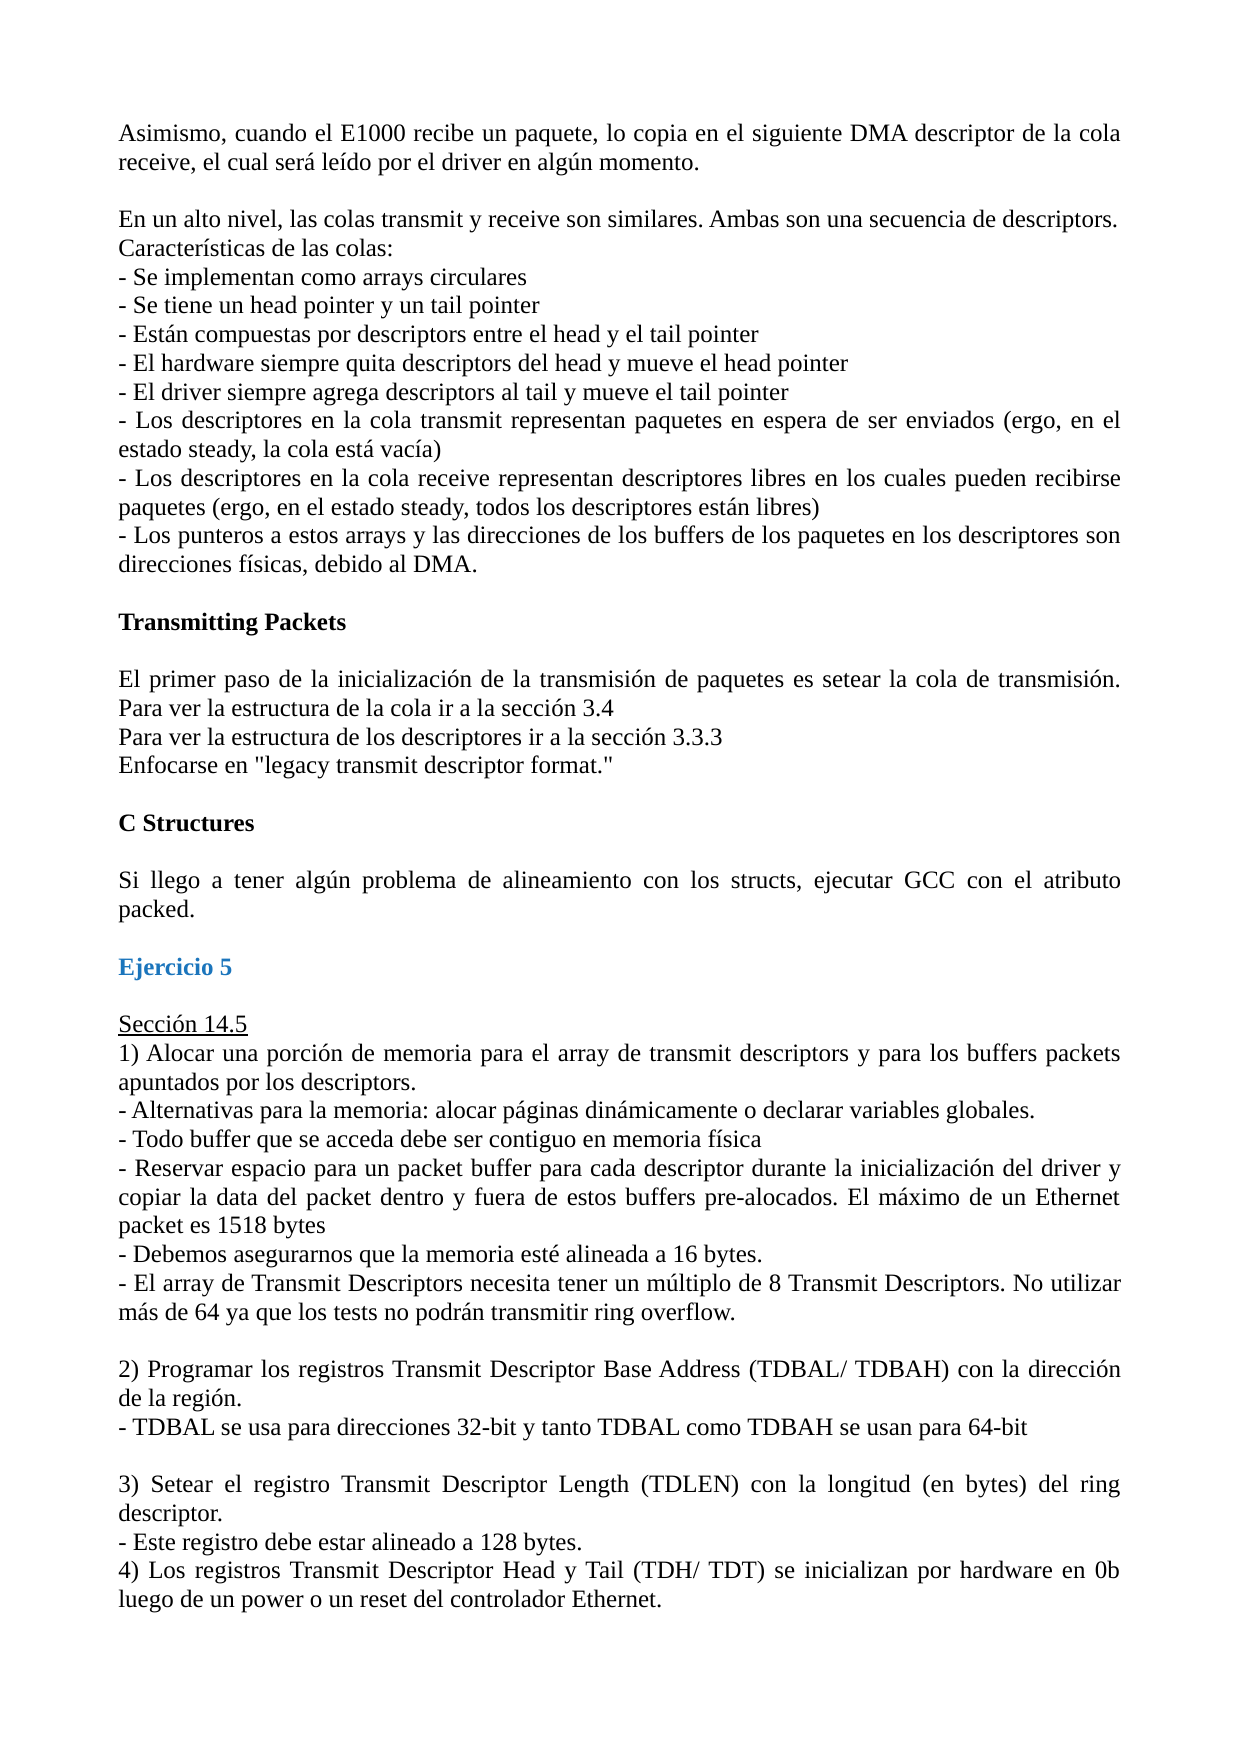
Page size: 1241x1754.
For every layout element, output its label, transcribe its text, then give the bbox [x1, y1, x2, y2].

text 4) Los registros Transmit Descriptor Head y Tail (TDH/ TDT) se inicializan por hardware en 0b luego de un power o un reset del controlador Ethernet. [118, 1556, 1122, 1613]
text Características de las colas: [118, 233, 1122, 262]
text Si llego a tener algún problema de alineamiento con los structs, ejecutar GCC con el atributo packed. [118, 866, 1122, 923]
text - Se implementan como arrays circulares [118, 262, 1122, 291]
text - Alternativas para la memoria: alocar páginas dinámicamente o declarar variables globales. [118, 1096, 1122, 1124]
text 1) Alocar una porción de memoria para el array de transmit descriptors y para los buffers packets apuntados por los descriptors. [118, 1038, 1122, 1096]
text - El driver siempre agrega descriptors al tail y mueve el tail pointer [118, 377, 1122, 406]
text - Reservar espacio para un packet buffer para cada descriptor durante la inicialización del driver y copiar la data del packet dentro y fuera de estos buffers pre-alocados. El máximo de un Ethernet packet es 1518 bytes [118, 1153, 1122, 1239]
text - TDBAL se usa para direcciones 32-bit y tanto TDBAL como TDBAH se usan para 64-bit [118, 1412, 1122, 1441]
text - Se tiene un head pointer y un tail pointer [118, 291, 1122, 319]
text El primer paso de la inicialización de la transmisión de paquetes es setear la cola de transmisión. Para ver la estructura de la cola ir a la sección 3.4 [118, 664, 1122, 722]
text - El hardware siempre quita descriptors del head y mueve el head pointer [118, 348, 1122, 377]
text - El array de Transmit Descriptors necesita tener un múltiplo de 8 Transmit Descriptors. No utilizar más de 64 ya que los tests no podrán transmitir ring overflow. [118, 1268, 1122, 1326]
text 3) Setear el registro Transmit Descriptor Length (TDLEN) con la longitud (en bytes) del ring descriptor. [118, 1469, 1122, 1527]
text Sección 14.5 [118, 1009, 1122, 1038]
text - Los punteros a estos arrays y las direcciones de los buffers de los paquetes en los descriptores son direcciones físicas, debido al DMA. [118, 521, 1122, 578]
text - Todo buffer que se acceda debe ser contiguo en memoria física [118, 1124, 1122, 1153]
text - Los descriptores en la cola receive representan descriptores libres en los cuales pueden recibirse paquetes (ergo, en el estado steady, todos los descriptores están libres) [118, 463, 1122, 521]
text - Este registro debe estar alineado a 128 bytes. [118, 1527, 1122, 1556]
text Ejercicio 5 [118, 952, 1122, 981]
text En un alto nivel, las colas transmit y receive son similares. Ambas son una secuencia de descriptors. [118, 204, 1122, 233]
text - Los descriptores en la cola transmit representan paquetes en espera de ser enviados (ergo, en el estado steady, la cola está vacía) [118, 406, 1122, 463]
text C Structures [118, 808, 1122, 837]
text Transmitting Packets [118, 607, 1122, 636]
text 2) Programar los registros Transmit Descriptor Base Address (TDBAL/ TDBAH) con la dirección de la región. [118, 1354, 1122, 1412]
text Enfocarse en "legacy transmit descriptor format." [118, 751, 1122, 779]
text - Debemos asegurarnos que la memoria esté alineada a 16 bytes. [118, 1239, 1122, 1268]
text Asimismo, cuando el E1000 recibe un paquete, lo copia en el siguiente DMA descriptor de la cola receive, el cual será leído por el driver en algún momento. [118, 118, 1122, 176]
text - Están compuestas por descriptors entre el head y el tail pointer [118, 319, 1122, 348]
text Para ver la estructura de los descriptores ir a la sección 3.3.3 [118, 722, 1122, 751]
